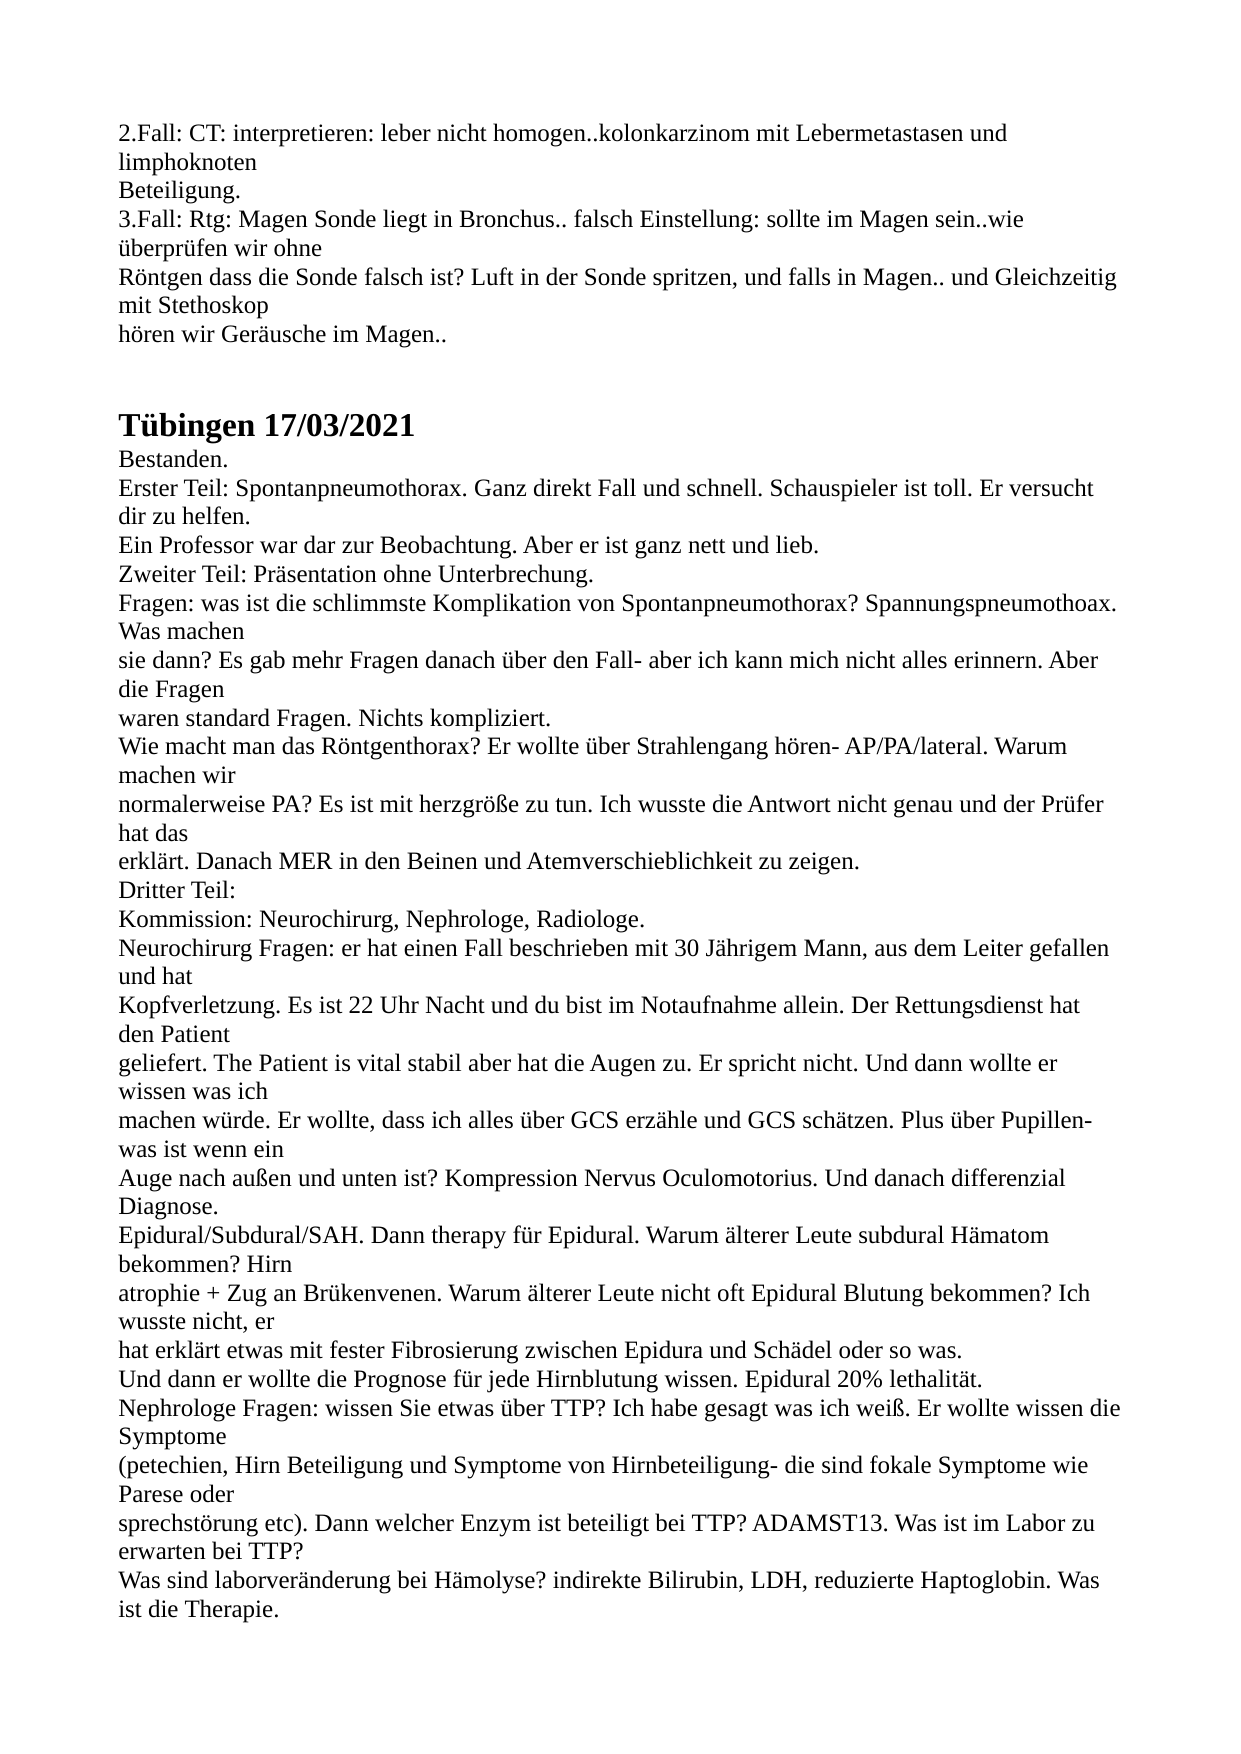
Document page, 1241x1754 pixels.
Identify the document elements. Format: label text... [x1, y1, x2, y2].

text geliefert. The Patient is vital stabil aber hat die Augen zu. Er spricht nicht. Und dann wollte er wissen was ich [118, 1048, 1122, 1105]
text normalerweise PA? Es ist mit herzgröße zu tun. Ich wusste die Antwort nicht genau und der Prüfer hat das [118, 789, 1122, 846]
text Kommission: Neurochirurg, Nephrologe, Radiologe. [118, 904, 1122, 933]
text Erster Teil: Spontanpneumothorax. Ganz direkt Fall und schnell. Schauspieler ist toll. Er versucht dir zu helfen. [118, 473, 1122, 530]
text (petechien, Hirn Beteiligung und Symptome von Hirnbeteiligung- die sind fokale Symptome wie Parese oder [118, 1450, 1122, 1508]
text Neurochirurg Fragen: er hat einen Fall beschrieben mit 30 Jährigem Mann, aus dem Leiter gefallen und hat [118, 933, 1122, 990]
text Zweiter Teil: Präsentation ohne Unterbrechung. [118, 559, 1122, 588]
text Kopfverletzung. Es ist 22 Uhr Nacht und du bist im Notaufnahme allein. Der Rettungsdienst hat den Patient [118, 990, 1122, 1048]
text sie dann? Es gab mehr Fragen danach über den Fall- aber ich kann mich nicht alles erinnern. Aber die Fragen [118, 645, 1122, 703]
text 2.Fall: CT: interpretieren: leber nicht homogen..kolonkarzinom mit Lebermetastasen und limphoknoten [118, 118, 1122, 176]
text Ein Professor war dar zur Beobachtung. Aber er ist ganz nett und lieb. [118, 530, 1122, 559]
text Was sind laborveränderung bei Hämolyse? indirekte Bilirubin, LDH, reduzierte Haptoglobin. Was ist die Therapie. [118, 1565, 1122, 1623]
text Röntgen dass die Sonde falsch ist? Luft in der Sonde spritzen, und falls in Magen.. und Gleichzeitig mit Stethoskop [118, 262, 1122, 319]
text Beteiligung. [118, 176, 1122, 204]
text hat erklärt etwas mit fester Fibrosierung zwischen Epidura und Schädel oder so was. [118, 1335, 1122, 1364]
text 3.Fall: Rtg: Magen Sonde liegt in Bronchus.. falsch Einstellung: sollte im Magen sein..wie überprüfen wir ohne [118, 204, 1122, 262]
text Fragen: was ist die schlimmste Komplikation von Spontanpneumothorax? Spannungspneumothoax. Was machen [118, 588, 1122, 645]
text Und dann er wollte die Prognose für jede Hirnblutung wissen. Epidural 20% lethalität. [118, 1364, 1122, 1393]
text Tübingen 17/03/2021 [118, 406, 1122, 444]
text Bestanden. [118, 444, 1122, 473]
text sprechstörung etc). Dann welcher Enzym ist beteiligt bei TTP? ADAMST13. Was ist im Labor zu erwarten bei TTP? [118, 1508, 1122, 1565]
text Auge nach außen und unten ist? Kompression Nervus Oculomotorius. Und danach differenzial Diagnose. [118, 1163, 1122, 1220]
text erklärt. Danach MER in den Beinen und Atemverschieblichkeit zu zeigen. [118, 846, 1122, 875]
text machen würde. Er wollte, dass ich alles über GCS erzähle und GCS schätzen. Plus über Pupillen- was ist wenn ein [118, 1105, 1122, 1163]
text Dritter Teil: [118, 875, 1122, 904]
text Nephrologe Fragen: wissen Sie etwas über TTP? Ich habe gesagt was ich weiß. Er wollte wissen die Symptome [118, 1393, 1122, 1450]
text Wie macht man das Röntgenthorax? Er wollte über Strahlengang hören- AP/PA/lateral. Warum machen wir [118, 731, 1122, 789]
text Epidural/Subdural/SAH. Dann therapy für Epidural. Warum älterer Leute subdural Hämatom bekommen? Hirn [118, 1220, 1122, 1278]
text waren standard Fragen. Nichts kompliziert. [118, 703, 1122, 731]
text atrophie + Zug an Brükenvenen. Warum älterer Leute nicht oft Epidural Blutung bekommen? Ich wusste nicht, er [118, 1278, 1122, 1335]
text hören wir Geräusche im Magen.. [118, 319, 1122, 348]
